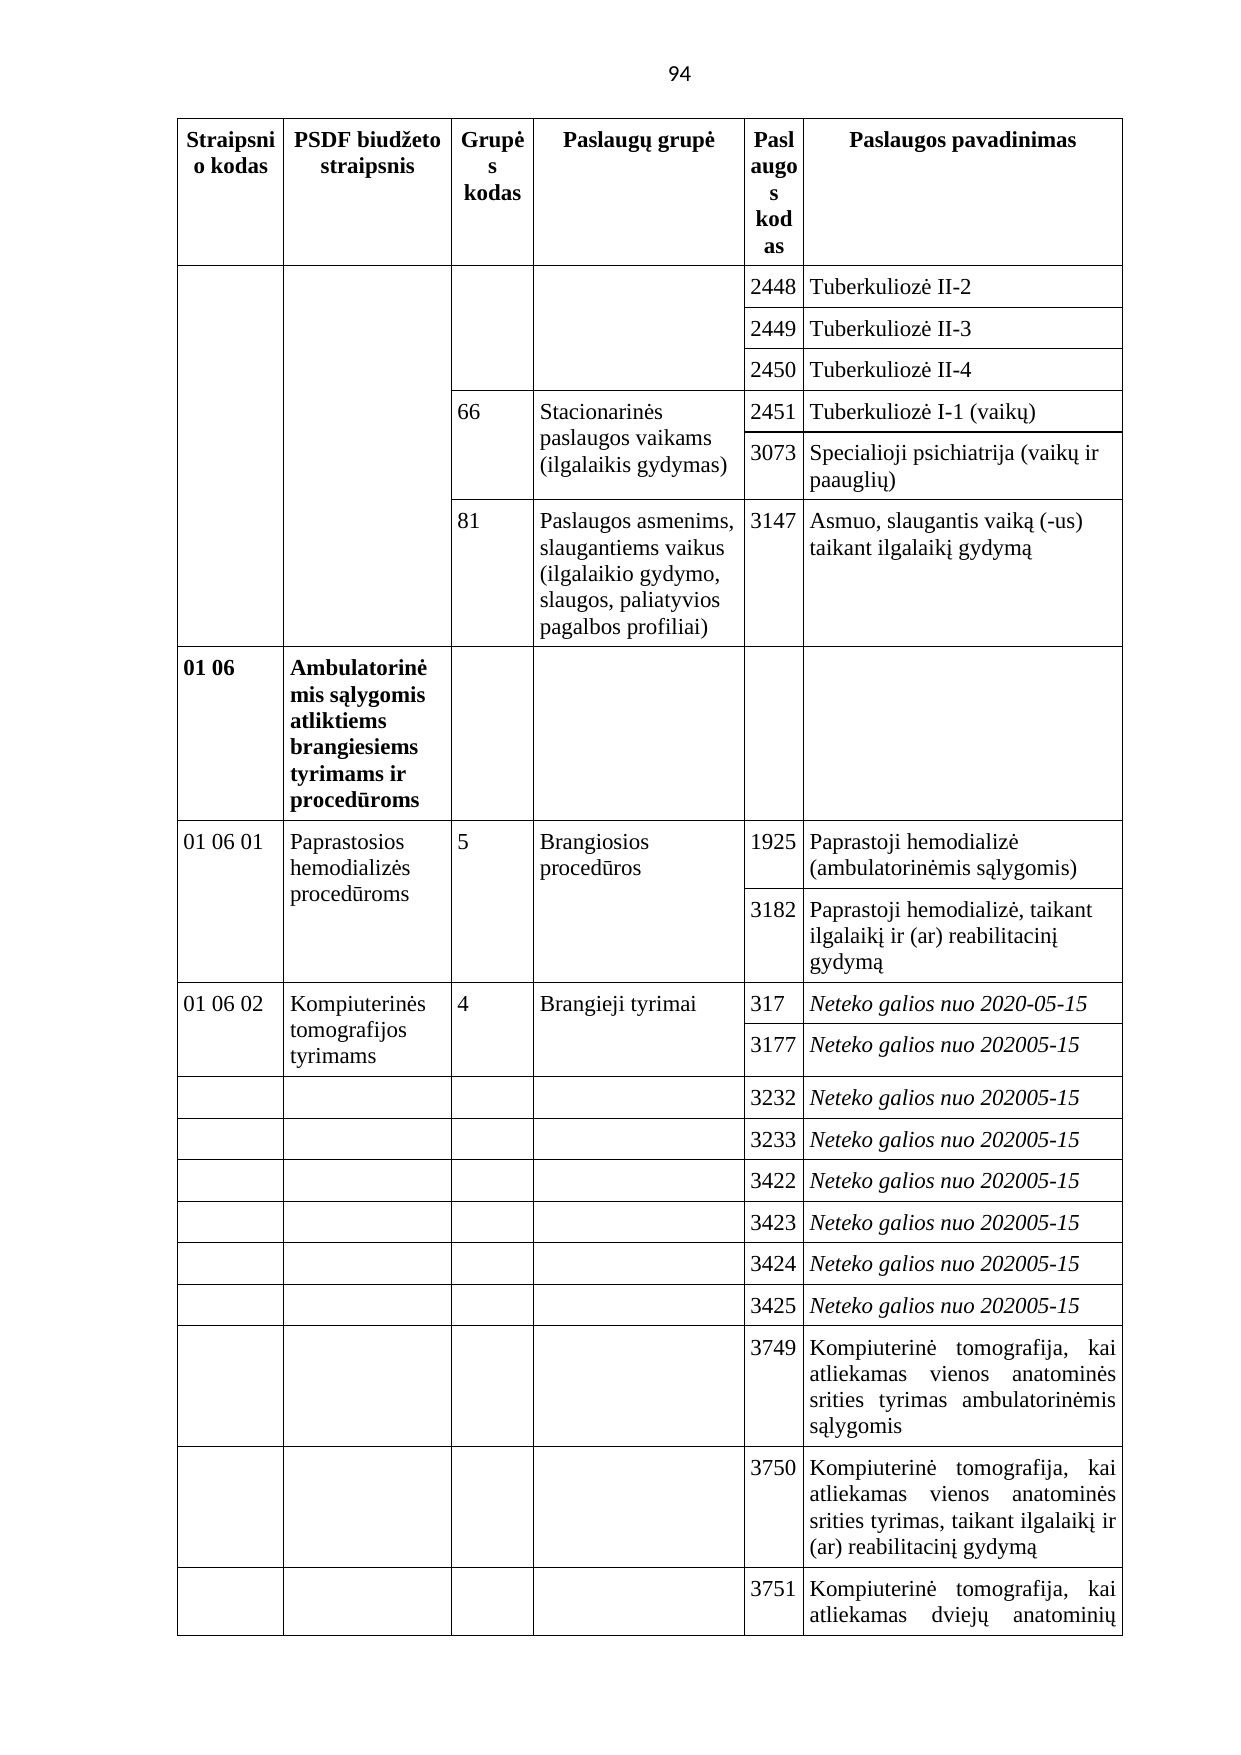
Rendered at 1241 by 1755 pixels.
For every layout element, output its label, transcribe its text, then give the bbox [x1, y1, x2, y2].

table_cell [534, 1243, 744, 1284]
table_cell [452, 1285, 533, 1325]
table_cell Paslaugos asmenims, slaugantiems vaikus (ilgalaikio gydymo, slaugos, paliatyvios pagalbos profiliai) [534, 500, 744, 646]
table_header Paslaugų grupė [534, 119, 744, 265]
table_cell 01 06 01 [178, 821, 283, 887]
table_cell 01 06 02 [178, 983, 283, 1023]
table_cell [534, 1023, 744, 1076]
table_cell [178, 1077, 283, 1118]
table_cell [452, 348, 533, 390]
table_cell [534, 1077, 744, 1118]
table_cell 3423 [745, 1202, 803, 1242]
table_cell [452, 1568, 533, 1634]
table_cell [452, 1202, 533, 1242]
table_cell [178, 390, 283, 431]
table_cell Brangieji tyrimai [534, 983, 744, 1023]
table_cell Stacionarinės paslaugos vaikams (ilgalaikis gydymas) [534, 391, 744, 499]
table_cell Specialioji psichiatrija (vaikų ir paauglių) [804, 433, 1122, 499]
table_cell [178, 1285, 283, 1325]
table_cell [452, 1119, 533, 1159]
table_cell 317 [745, 983, 803, 1023]
table_cell [534, 1160, 744, 1201]
table_cell [452, 888, 533, 982]
table_cell Asmuo, slaugantis vaiką (-us) taikant ilgalaikį gydymą [804, 500, 1122, 646]
table_cell [534, 307, 744, 348]
table_cell [284, 499, 451, 646]
table_cell [452, 647, 533, 819]
table_cell [804, 647, 1122, 819]
table_cell 3750 [745, 1447, 803, 1567]
table_cell 3422 [745, 1160, 803, 1201]
table_cell Neteko galios nuo 202005-15 [804, 1243, 1122, 1284]
table_cell [178, 1160, 283, 1201]
table_cell [178, 1568, 283, 1634]
table_header Straipsnio kodas [178, 119, 283, 265]
table_cell [284, 1119, 451, 1159]
table_cell [284, 1568, 451, 1634]
table_cell 3233 [745, 1119, 803, 1159]
table_cell [452, 1023, 533, 1076]
table_cell [745, 647, 803, 819]
table_header Paslaugos pavadinimas [804, 119, 1122, 265]
table_cell Neteko galios nuo 202005-15 [804, 1024, 1122, 1076]
table_cell 3232 [745, 1077, 803, 1118]
table_cell [452, 266, 533, 307]
table_cell 5 [452, 821, 533, 887]
table_cell Neteko galios nuo 202005-15 [804, 1285, 1122, 1325]
table_cell Kompiuterinė tomografija, kai atliekamas dviejų anatominių [804, 1568, 1122, 1634]
table_cell [178, 1243, 283, 1284]
table_cell [284, 266, 451, 307]
table_cell Neteko galios nuo 2020-05-15 [804, 983, 1122, 1023]
table_cell [284, 1285, 451, 1325]
table_cell [178, 1326, 283, 1446]
table_cell [284, 431, 451, 499]
table_cell [534, 1568, 744, 1634]
table_cell Neteko galios nuo 202005-15 [804, 1119, 1122, 1159]
table_cell [178, 307, 283, 348]
table_cell Paprastoji hemodializė (ambulatorinėmis sąlygomis) [804, 821, 1122, 887]
table_cell [452, 1160, 533, 1201]
table_cell Kompiuterinė tomografija, kai atliekamas vienos anatominės srities tyrimas, taikant ilgalaikį ir (ar) reabilitacinį gydymą [804, 1447, 1122, 1567]
table_cell [284, 390, 451, 431]
table_cell 3182 [745, 889, 803, 982]
table_cell [452, 1243, 533, 1284]
table_cell [284, 1202, 451, 1242]
table_cell 3073 [745, 433, 803, 499]
table_cell 3751 [745, 1568, 803, 1634]
table_cell [178, 1023, 283, 1076]
table_header Paslaugos kodas [745, 119, 803, 265]
table_cell [284, 1160, 451, 1201]
table_cell [534, 1326, 744, 1446]
table_cell [178, 266, 283, 307]
table_cell [178, 1447, 283, 1567]
table_cell 3425 [745, 1285, 803, 1325]
table_cell Tuberkuliozė II-4 [804, 349, 1122, 390]
table_cell 2449 [745, 308, 803, 348]
table_cell 81 [452, 500, 533, 646]
table_cell [534, 266, 744, 307]
table_cell 2450 [745, 349, 803, 390]
table_cell [178, 499, 283, 646]
table_cell 3147 [745, 500, 803, 646]
table_cell [534, 1447, 744, 1567]
table_cell 3424 [745, 1243, 803, 1284]
table_cell 3177 [745, 1024, 803, 1076]
table_cell [284, 307, 451, 348]
table_cell Ambulatorinėmis sąlygomis atliktiems brangiesiems tyrimams ir procedūroms [284, 647, 451, 819]
table_cell 2451 [745, 391, 803, 431]
table_cell Paprastoji hemodializė, taikant ilgalaikį ir (ar) reabilitacinį gydymą [804, 889, 1122, 982]
table_cell [452, 1326, 533, 1446]
table_cell [284, 1077, 451, 1118]
table_cell [452, 1077, 533, 1118]
table_cell [452, 431, 533, 499]
table_cell Tuberkuliozė II-2 [804, 266, 1122, 307]
table_cell [284, 1243, 451, 1284]
table_cell Brangiosios procedūros [534, 821, 744, 887]
table_cell 01 06 [178, 647, 283, 819]
table_cell [178, 431, 283, 499]
table_cell Kompiuterinės tomografijos tyrimams [284, 983, 451, 1076]
table_cell Paprastosios hemodializės procedūroms [284, 821, 451, 982]
table_cell [534, 1285, 744, 1325]
table_cell [534, 348, 744, 390]
table_cell Neteko galios nuo 202005-15 [804, 1077, 1122, 1118]
table_cell 4 [452, 983, 533, 1023]
table_cell [178, 1119, 283, 1159]
table_cell Tuberkuliozė II-3 [804, 308, 1122, 348]
table_cell [534, 888, 744, 982]
table_cell [534, 647, 744, 819]
table_cell [534, 1119, 744, 1159]
table_cell 2448 [745, 266, 803, 307]
table_cell Kompiuterinė tomografija, kai atliekamas vienos anatominės srities tyrimas ambulatorinėmis sąlygomis [804, 1326, 1122, 1446]
table_cell 1925 [745, 821, 803, 887]
table_cell [284, 1326, 451, 1446]
table_cell Neteko galios nuo 202005-15 [804, 1202, 1122, 1242]
table_cell 66 [452, 391, 533, 431]
table_cell [284, 1447, 451, 1567]
table_cell [534, 1202, 744, 1242]
table_cell Tuberkuliozė I-1 (vaikų) [804, 391, 1122, 431]
table_cell Neteko galios nuo 202005-15 [804, 1160, 1122, 1201]
table_cell [452, 307, 533, 348]
table_cell [178, 888, 283, 982]
table_cell [178, 348, 283, 390]
table_cell [284, 348, 451, 390]
table_header Grupės kodas [452, 119, 533, 265]
table_cell [178, 1202, 283, 1242]
table_cell [452, 1447, 533, 1567]
table_header PSDF biudžeto straipsnis [284, 119, 451, 265]
table_cell 3749 [745, 1326, 803, 1446]
